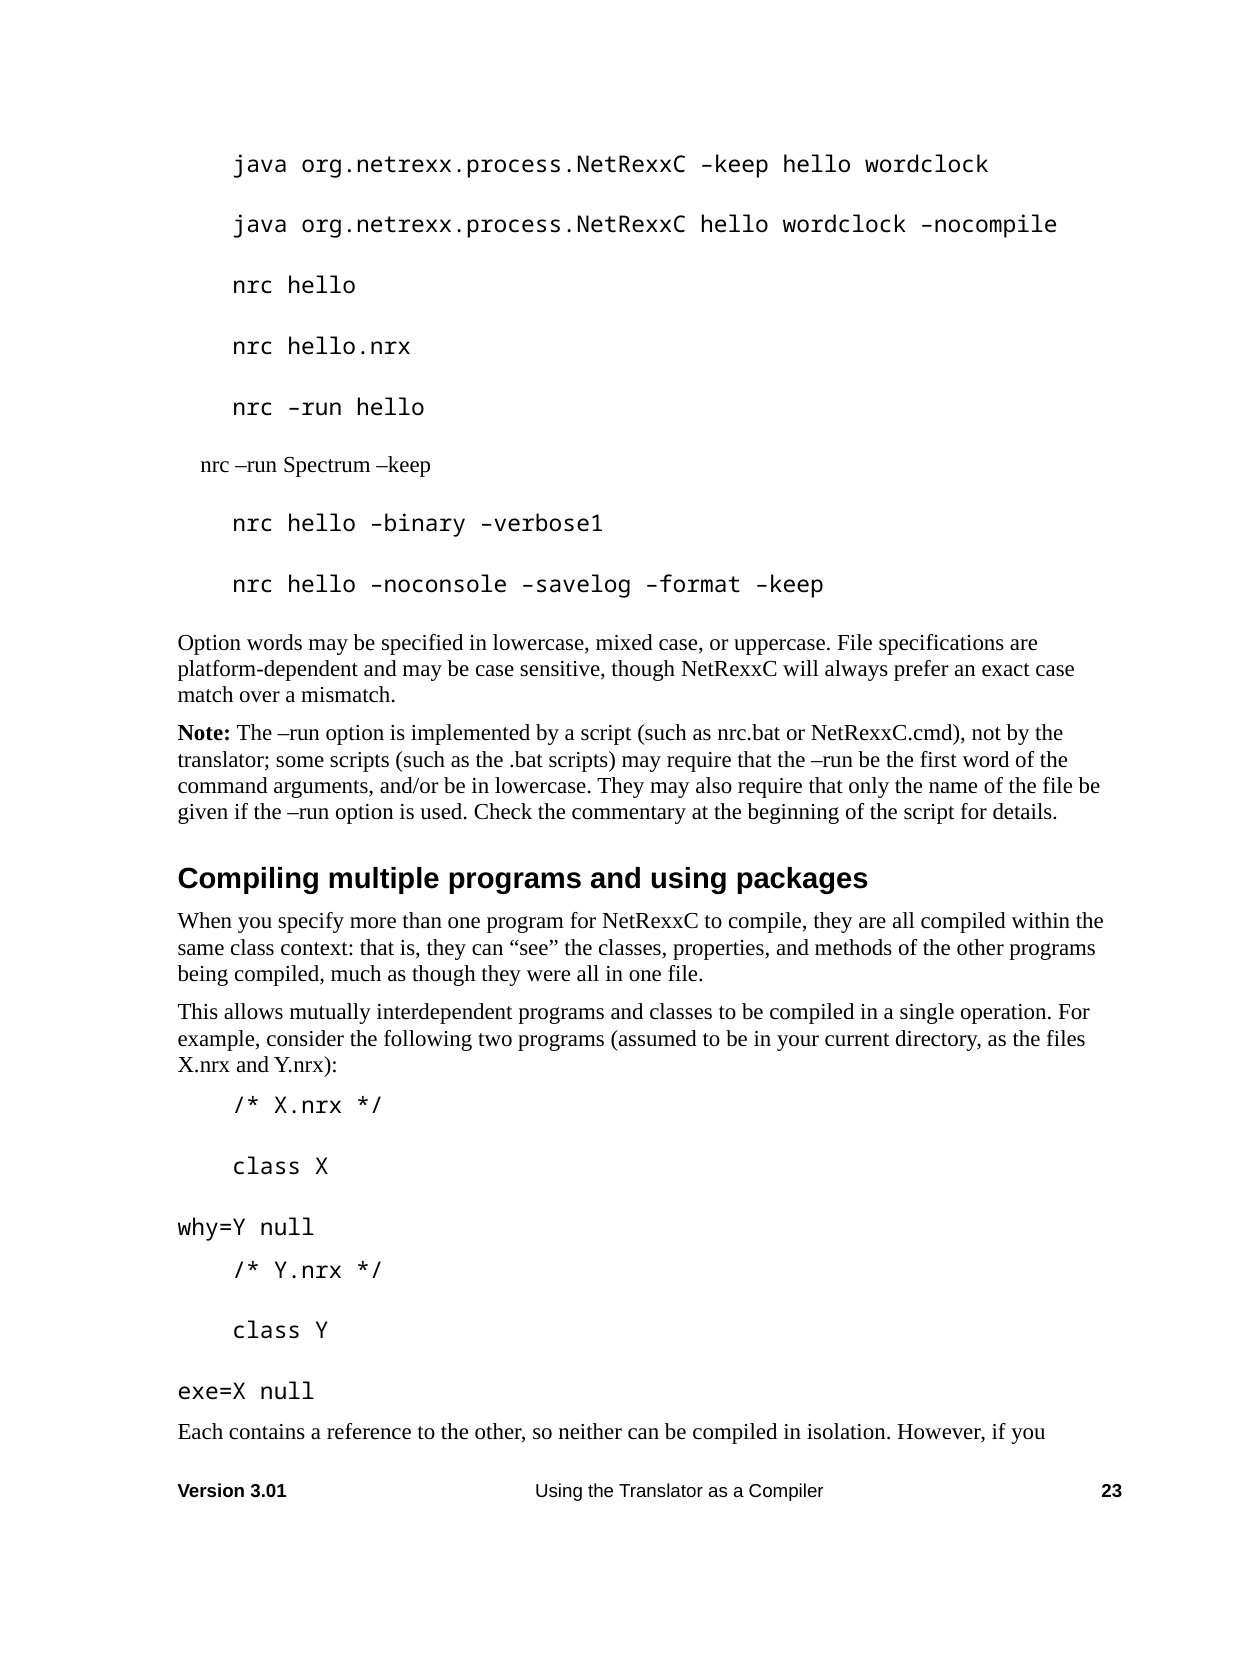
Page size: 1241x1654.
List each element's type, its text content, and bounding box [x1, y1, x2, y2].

text nrc –run hello [177, 391, 1122, 422]
text java org.netrexx.process.NetRexxC –keep hello wordclock [177, 148, 1122, 179]
text exe=X null [177, 1375, 1122, 1406]
text This allows mutually interdependent programs and classes to be compiled in a single operation. For example, consider the following two programs (assumed to be in your current directory, as the files X.nrx and Y.nrx): [177, 998, 1122, 1077]
text Note: The –run option is implemented by a script (such as nrc.bat or NetRexxC.cmd), not by the translator; some scripts (such as the .bat scripts) may require that the –run be the first word of the command arguments, and/or be in lowercase. They may also require that only the name of the file be given if the –run option is used. Check the commentary at the beginning of the script for details. [177, 719, 1122, 825]
text nrc hello –binary –verbose1 [177, 507, 1122, 538]
text class X [177, 1150, 1122, 1181]
text class Y [177, 1314, 1122, 1346]
text nrc –run Spectrum –keep [177, 451, 1122, 478]
text nrc hello –noconsole –savelog –format –keep [177, 568, 1122, 599]
text nrc hello.nrx [177, 330, 1122, 361]
text /* Y.nrx */ [177, 1254, 1122, 1285]
text why=Y null [177, 1211, 1122, 1242]
text Option words may be specified in lowercase, mixed case, or uppercase. File specifications are platform-dependent and may be case sensitive, though NetRexxC will always prefer an exact case match over a mismatch. [177, 628, 1122, 708]
text java org.netrexx.process.NetRexxC hello wordclock –nocompile [177, 208, 1122, 239]
text Each contains a reference to the other, so neither can be compiled in isolation. However, if you [177, 1418, 1122, 1444]
text When you specify more than one program for NetRexxC to compile, they are all compiled within the same class context: that is, they can “see” the classes, properties, and methods of the other programs being compiled, much as though they were all in one file. [177, 908, 1122, 987]
text /* X.nrx */ [177, 1089, 1122, 1121]
subtitle Compiling multiple programs and using packages [177, 862, 1122, 895]
text nrc hello [177, 269, 1122, 300]
